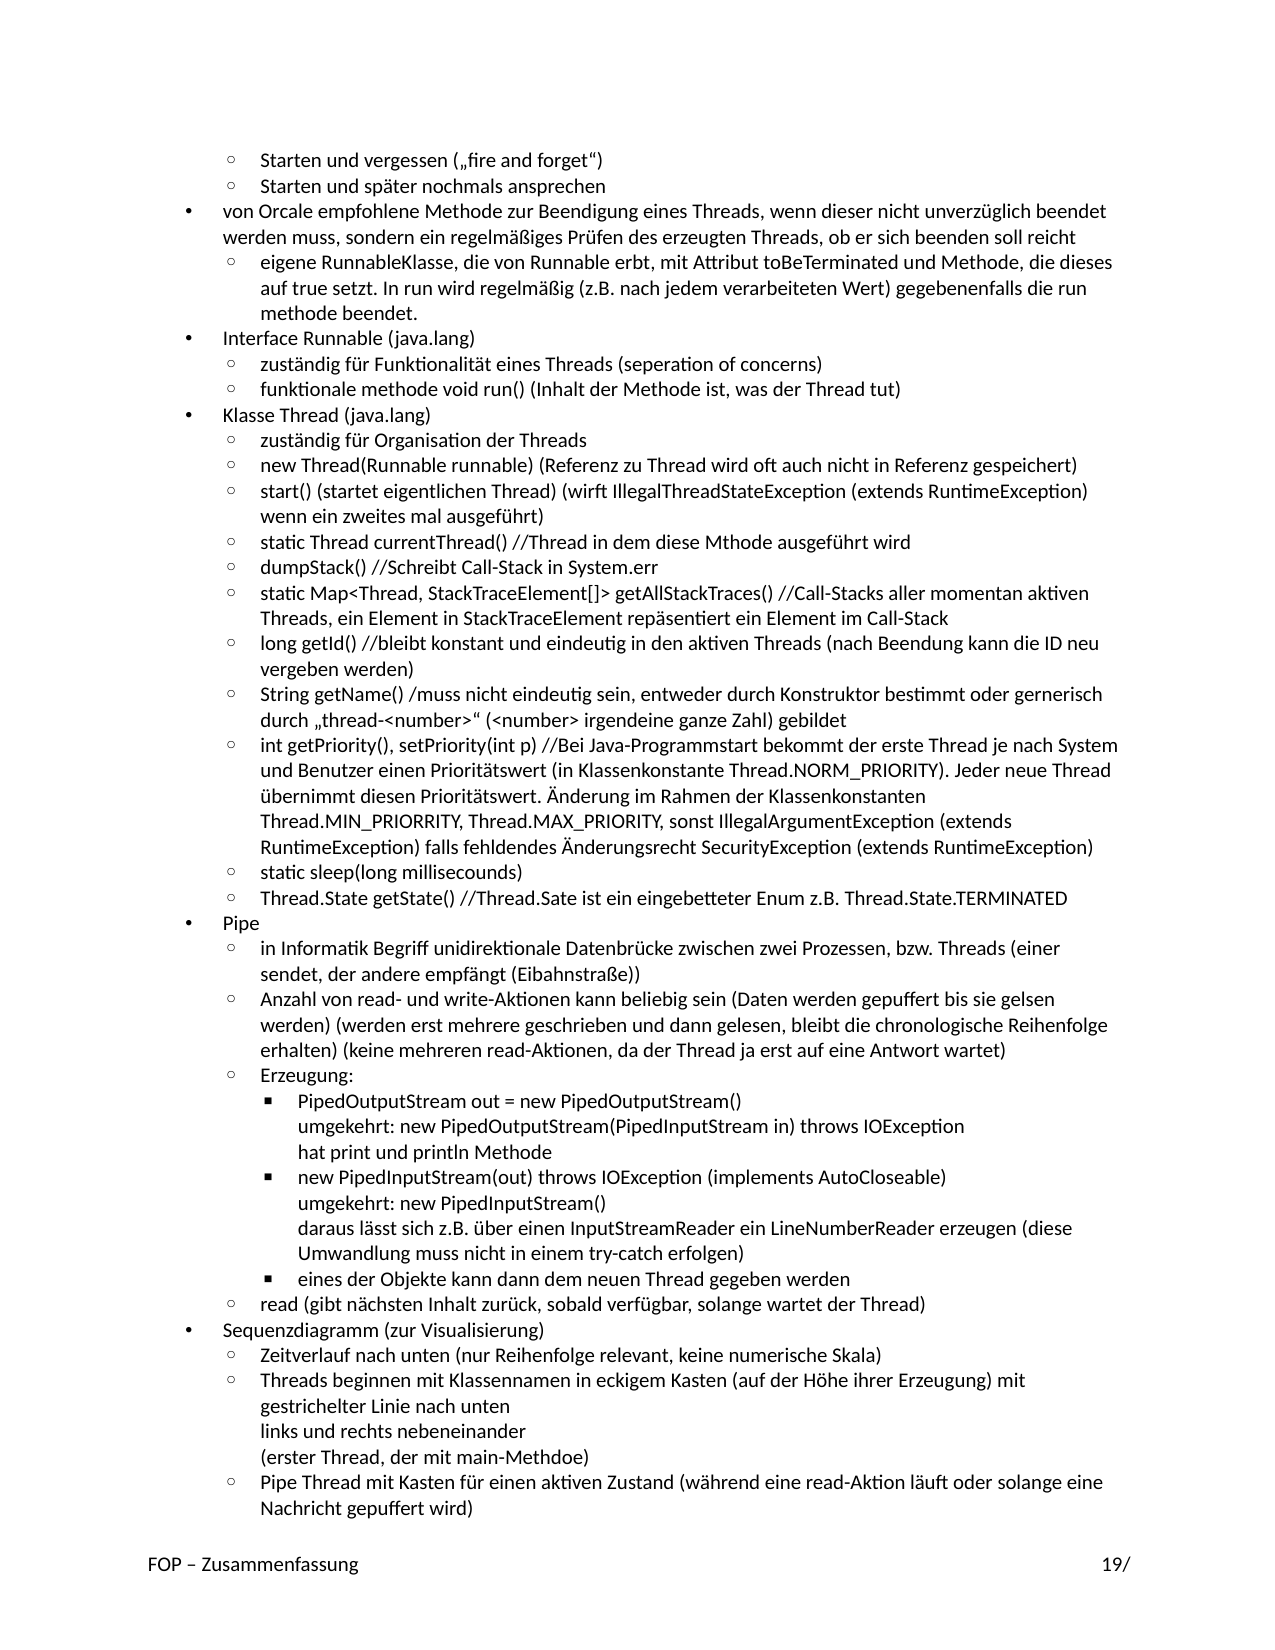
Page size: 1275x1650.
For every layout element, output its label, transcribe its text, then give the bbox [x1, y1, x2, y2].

list Pipe [185, 910, 1127, 936]
list Threads beginnen mit Klassennamen in eckigem Kasten (auf der Höhe ihrer Erzeugung) mit gestrichelter Linie nach unten links und rechts nebeneinander (erster Thread, der mit main-Methdoe) [223, 1368, 1127, 1469]
list zuständig für Organisation der Threads [223, 427, 1127, 453]
list Pipe Thread mit Kasten für einen aktiven Zustand (während eine read-Aktion läuft oder solange eine Nachricht gepuffert wird) [223, 1469, 1127, 1520]
list in Informatik Begriff unidirektionale Datenbrücke zwischen zwei Prozessen, bzw. Threads (einer sendet, der andere empfängt (Eibahnstraße)) [223, 936, 1127, 986]
list start() (startet eigentlichen Thread) (wirft IllegalThreadStateException (extends RuntimeException) wenn ein zweites mal ausgeführt) [223, 478, 1127, 529]
list Sequenzdiagramm (zur Visualisierung) [185, 1317, 1127, 1342]
list new Thread(Runnable runnable) (Referenz zu Thread wird oft auch nicht in Referenz gespeichert) [223, 453, 1127, 478]
list eigene RunnableKlasse, die von Runnable erbt, mit Attribut toBeTerminated und Methode, die dieses auf true setzt. In run wird regelmäßig (z.B. nach jedem verarbeiteten Wert) gegebenenfalls die run methode beendet. [223, 249, 1127, 326]
list von Orcale empfohlene Methode zur Beendigung eines Threads, wenn dieser nicht unverzüglich beendet werden muss, sondern ein regelmäßiges Prüfen des erzeugten Threads, ob er sich beenden soll reicht [185, 198, 1127, 249]
list Starten und vergessen („fire and forget“) [223, 148, 1127, 173]
list long getId() //bleibt konstant und eindeutig in den aktiven Threads (nach Beendung kann die ID neu vergeben werden) [223, 631, 1127, 681]
list Thread.State getState() //Thread.Sate ist ein eingebetteter Enum z.B. Thread.State.TERMINATED [223, 885, 1127, 910]
list Anzahl von read- und write-Aktionen kann beliebig sein (Daten werden gepuffert bis sie gelsen werden) (werden erst mehrere geschrieben und dann gelesen, bleibt die chronologische Reihenfolge erhalten) (keine mehreren read-Aktionen, da der Thread ja erst auf eine Antwort wartet) [223, 986, 1127, 1063]
list Zeitverlauf nach unten (nur Reihenfolge relevant, keine numerische Skala) [223, 1342, 1127, 1368]
list Erzeugung: [223, 1063, 1127, 1088]
list static Map<Thread, StackTraceElement[]> getAllStackTraces() //Call-Stacks aller momentan aktiven Threads, ein Element in StackTraceElement repäsentiert ein Element im Call-Stack [223, 580, 1127, 631]
list static Thread currentThread() //Thread in dem diese Mthode ausgeführt wird [223, 529, 1127, 554]
list read (gibt nächsten Inhalt zurück, sobald verfügbar, solange wartet der Thread) [223, 1291, 1127, 1317]
list Klasse Thread (java.lang) [185, 402, 1127, 427]
list PipedOutputStream out = new PipedOutputStream() umgekehrt: new PipedOutputStream(PipedInputStream in) throws IOException hat print und println Methode [260, 1088, 1127, 1164]
list int getPriority(), setPriority(int p) //Bei Java-Programmstart bekommt der erste Thread je nach System und Benutzer einen Prioritätswert (in Klassenkonstante Thread.NORM_PRIORITY). Jeder neue Thread übernimmt diesen Prioritätswert. Änderung im Rahmen der Klassenkonstanten Thread.MIN_PRIORRITY, Thread.MAX_PRIORITY, sonst IllegalArgumentException (extends RuntimeException) falls fehldendes Änderungsrecht SecurityException (extends RuntimeException) [223, 732, 1127, 859]
list Starten und später nochmals ansprechen [223, 173, 1127, 198]
list new PipedInputStream(out) throws IOException (implements AutoCloseable) umgekehrt: new PipedInputStream() daraus lässt sich z.B. über einen InputStreamReader ein LineNumberReader erzeugen (diese Umwandlung muss nicht in einem try-catch erfolgen) [260, 1164, 1127, 1266]
list zuständig für Funktionalität eines Threads (seperation of concerns) [223, 351, 1127, 376]
list eines der Objekte kann dann dem neuen Thread gegeben werden [260, 1266, 1127, 1291]
list funktionale methode void run() (Inhalt der Methode ist, was der Thread tut) [223, 376, 1127, 402]
list dumpStack() //Schreibt Call-Stack in System.err [223, 554, 1127, 580]
list Interface Runnable (java.lang) [185, 326, 1127, 351]
list static sleep(long millisecounds) [223, 859, 1127, 885]
list String getName() /muss nicht eindeutig sein, entweder durch Konstruktor bestimmt oder gernerisch durch „thread-<number>“ (<number> irgendeine ganze Zahl) gebildet [223, 681, 1127, 732]
